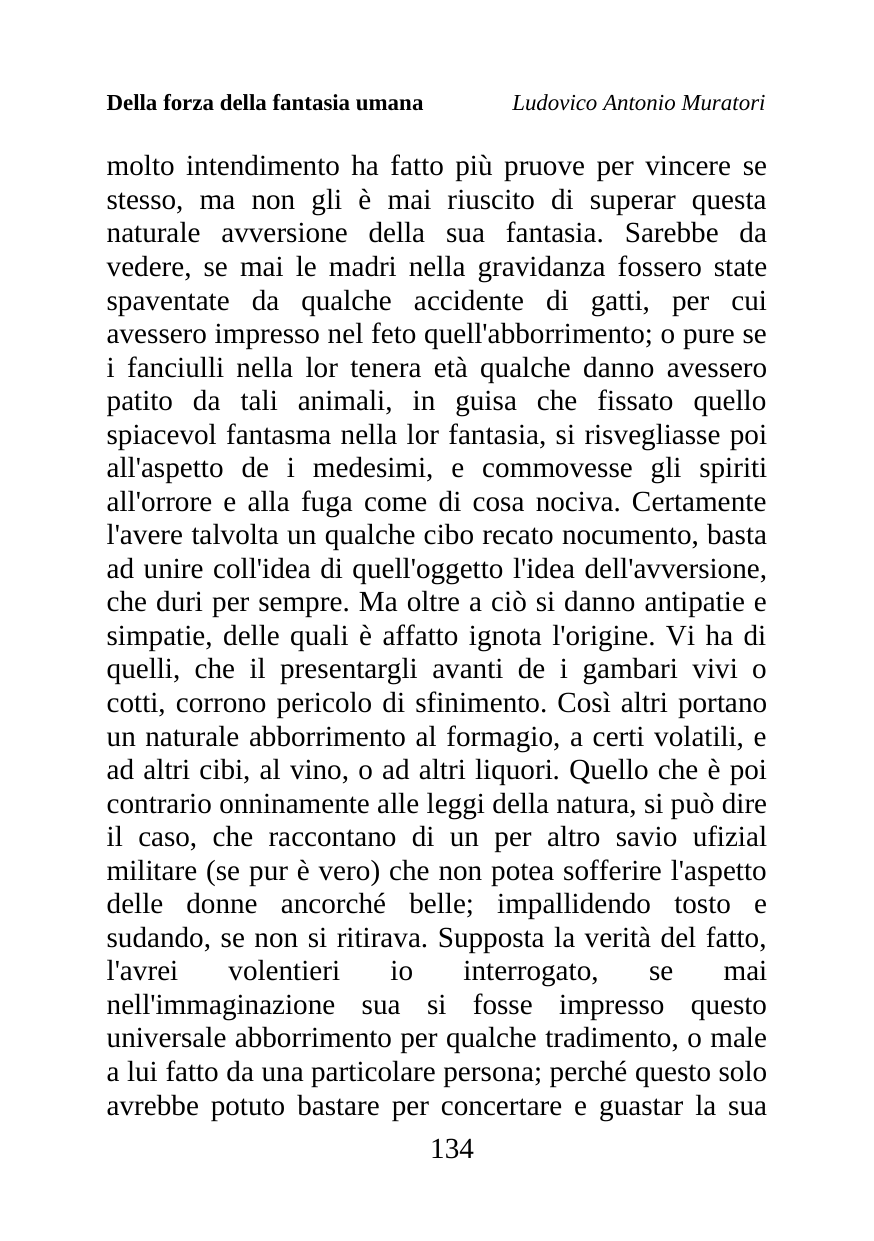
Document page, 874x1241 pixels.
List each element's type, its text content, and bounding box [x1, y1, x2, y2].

text molto intendimento ha fatto più pruove per vincere se stesso, ma non gli è mai riuscito di superar questa naturale avversione della sua fantasia. Sarebbe da vedere, se mai le madri nella gravidanza fossero state spaventate da qualche accidente di gatti, per cui avessero impresso nel feto quell'abborrimento; o pure se i fanciulli nella lor tenera età qualche danno avessero patito da tali animali, in guisa che fissato quello spiacevol fantasma nella lor fantasia, si risvegliasse poi all'aspetto de i medesimi, e commovesse gli spiriti all'orrore e alla fuga come di cosa nociva. Certamente l'avere talvolta un qualche cibo recato nocumento, basta ad unire coll'idea di quell'oggetto l'idea dell'avversione, che duri per sempre. Ma oltre a ciò si danno antipatie e simpatie, delle quali è affatto ignota l'origine. Vi ha di quelli, che il presentargli avanti de i gambari vivi o cotti, corrono pericolo di sfinimento. Così altri portano un naturale abborrimento al formagio, a certi volatili, e ad altri cibi, al vino, o ad altri liquori. Quello che è poi contrario onninamente alle leggi della natura, si può dire il caso, che raccontano di un per altro savio ufizial militare (se pur è vero) che non potea sofferire l'aspetto delle donne ancorché belle; impallidendo tosto e sudando, se non si ritirava. Supposta la verità del fatto, l'avrei volentieri io interrogato, se mai nell'immaginazione sua si fosse impresso questo universale abborrimento per qualche tradimento, o male a lui fatto da una particolare persona; perché questo solo avrebbe potuto bastare per concertare e guastar la sua [106, 148, 768, 1121]
